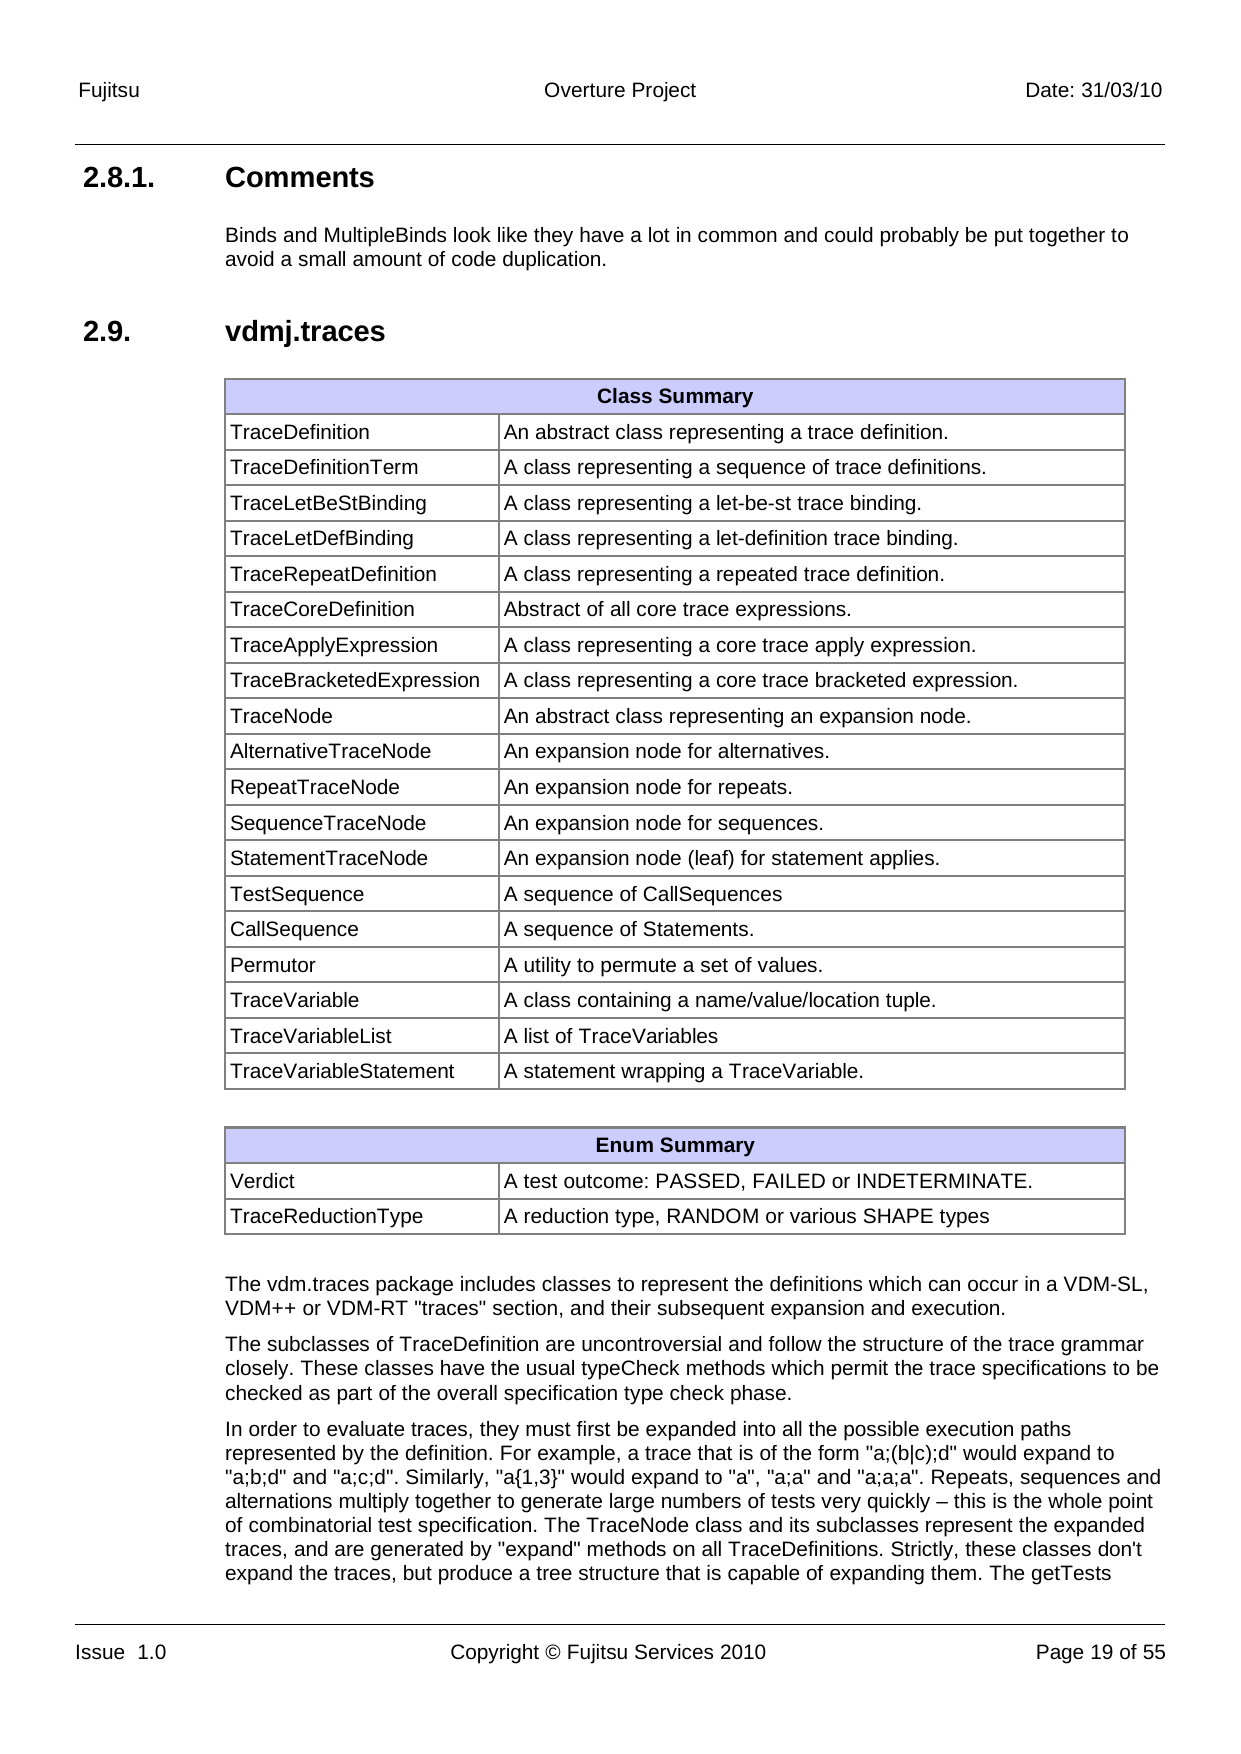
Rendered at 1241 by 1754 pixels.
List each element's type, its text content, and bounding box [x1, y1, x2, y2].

table_cell RepeatTraceNode [226, 770, 498, 804]
table_cell TestSequence [226, 877, 498, 910]
table_cell TraceReductionType [226, 1200, 498, 1233]
table_cell TraceLetDefBinding [226, 522, 498, 555]
text In order to evaluate traces, they must first be expanded into all the possible execution paths represented by the definition. For example, a trace that is of the form "a;(b|c);d" would expand to "a;b;d" and "a;c;d". Similarly, "a{1,3}" would expand to "a", "a;a" and "a;a;a". Repeats, sequences and alternations multiply together to generate large numbers of tests very quickly – this is the whole point of combinatorial test specification. The TraceNode class and its subclasses represent the expanded traces, and are generated by "expand" methods on all TraceDefinitions. Strictly, these classes don't expand the traces, but produce a tree structure that is capable of expanding them. The getTests [225, 1417, 1165, 1585]
table_cell TraceDefinitionTerm [226, 451, 498, 484]
table_cell TraceLetBeStBinding [226, 486, 498, 519]
text The vdm.traces package includes classes to represent the definitions which can occur in a VDM-SL, VDM++ or VDM-RT "traces" section, and their subsequent expansion and execution. [225, 1272, 1165, 1320]
subtitle Comments [75, 160, 1165, 193]
table_cell A test outcome: PASSED, FAILED or INDETERMINATE. [500, 1164, 1124, 1197]
table_cell A utility to permute a set of values. [500, 948, 1124, 981]
table_cell Abstract of all core trace expressions. [500, 593, 1124, 626]
table_cell An expansion node for sequences. [500, 806, 1124, 839]
table_cell A reduction type, RANDOM or various SHAPE types [500, 1200, 1124, 1233]
text Binds and MultipleBinds look like they have a lot in common and could probably be put together to avoid a small amount of code duplication. [225, 223, 1165, 271]
table_cell TraceVariable [226, 983, 498, 1017]
table_cell TraceDefinition [226, 415, 498, 448]
text The subclasses of TraceDefinition are uncontroversial and follow the structure of the trace grammar closely. These classes have the usual typeCheck methods which permit the trace specifications to be checked as part of the overall specification type check phase. [225, 1332, 1165, 1404]
table_cell Permutor [226, 948, 498, 981]
table_cell AlternativeTraceNode [226, 735, 498, 768]
table_cell An expansion node (leaf) for statement applies. [500, 841, 1124, 875]
table_cell TraceBracketedExpression [226, 664, 498, 697]
table_cell A sequence of CallSequences [500, 877, 1124, 910]
table_cell A class representing a let-be-st trace binding. [500, 486, 1124, 519]
table_cell A class representing a let-definition trace binding. [500, 522, 1124, 555]
table_cell A class representing a sequence of trace definitions. [500, 451, 1124, 484]
table_cell A class representing a core trace apply expression. [500, 628, 1124, 662]
table_cell TraceVariableList [226, 1019, 498, 1052]
table_cell CallSequence [226, 912, 498, 946]
table_header Class Summary [226, 380, 1124, 413]
subtitle vdmj.traces [75, 314, 1165, 347]
table_cell A list of TraceVariables [500, 1019, 1124, 1052]
table_cell TraceApplyExpression [226, 628, 498, 662]
table_cell TraceNode [226, 699, 498, 733]
table_header Enum Summary [226, 1129, 1124, 1162]
table_cell StatementTraceNode [226, 841, 498, 875]
table_cell TraceCoreDefinition [226, 593, 498, 626]
table_cell A class representing a core trace bracketed expression. [500, 664, 1124, 697]
table_cell Verdict [226, 1164, 498, 1197]
table_cell TraceVariableStatement [226, 1054, 498, 1088]
table_cell An expansion node for repeats. [500, 770, 1124, 804]
table_cell An abstract class representing an expansion node. [500, 699, 1124, 733]
table_cell An abstract class representing a trace definition. [500, 415, 1124, 448]
table_cell An expansion node for alternatives. [500, 735, 1124, 768]
table_cell A statement wrapping a TraceVariable. [500, 1054, 1124, 1088]
table_cell A sequence of Statements. [500, 912, 1124, 946]
table_cell SequenceTraceNode [226, 806, 498, 839]
table_cell TraceRepeatDefinition [226, 557, 498, 591]
table_cell A class representing a repeated trace definition. [500, 557, 1124, 591]
table_cell A class containing a name/value/location tuple. [500, 983, 1124, 1017]
